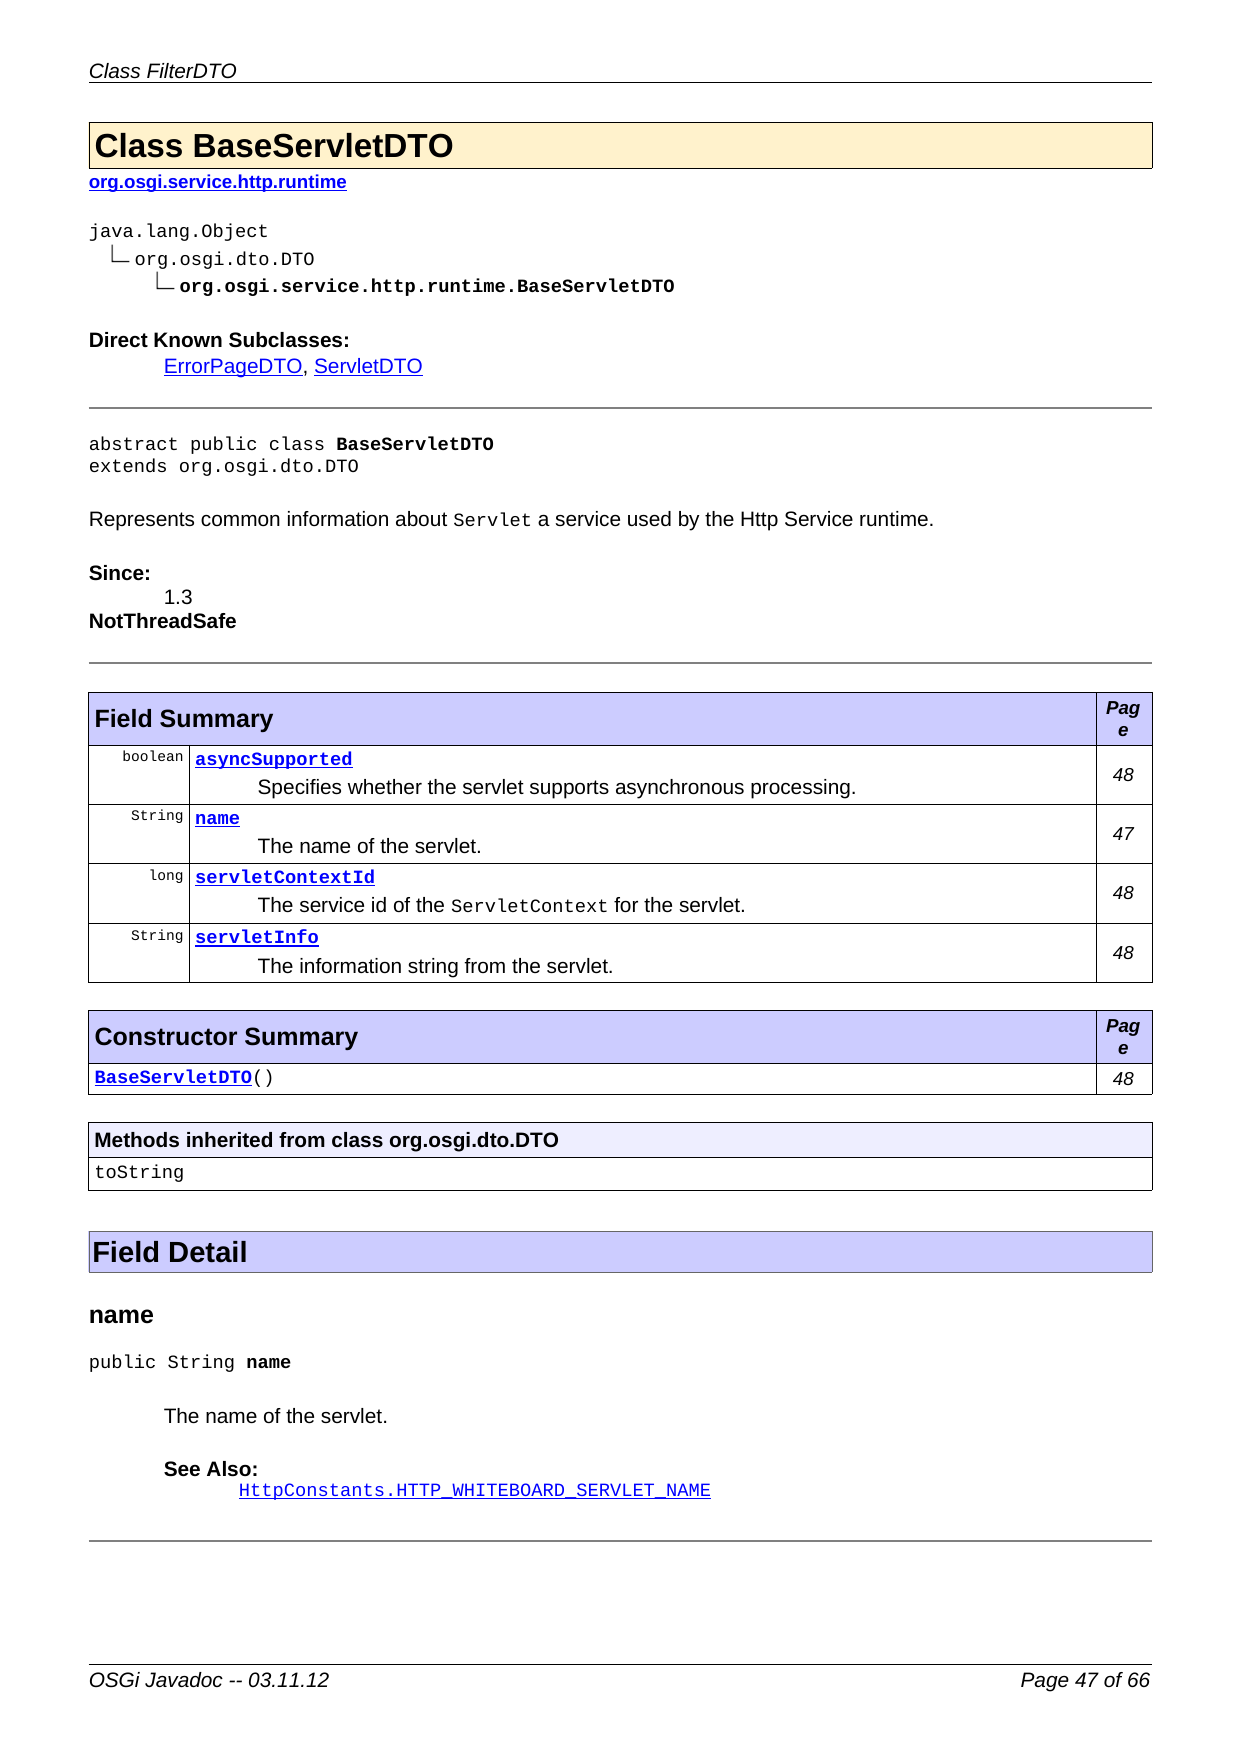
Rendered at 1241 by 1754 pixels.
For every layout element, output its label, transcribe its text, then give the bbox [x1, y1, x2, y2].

text abstract public class BaseServletDTO [88, 435, 1152, 456]
text public String name [88, 1353, 1152, 1374]
subtitle Field Detail [90, 1232, 1152, 1272]
table_cell servletInfo The information string from the servlet. [190, 924, 1096, 982]
text The name of the servlet. [163, 1404, 1152, 1428]
text java.lang.Object [88, 222, 1152, 243]
table_cell servletContextId The service id of the ServletContext for the servlet. [190, 864, 1096, 923]
table_header Page [1097, 1011, 1152, 1063]
text NotThreadSafe [88, 609, 1152, 633]
table_cell [1097, 805, 1152, 863]
subtitle Class BaseServletDTO [90, 123, 1152, 168]
text 1.3 [163, 585, 1152, 609]
table_header Constructor Summary [89, 1011, 1096, 1063]
table_cell boolean [89, 746, 189, 804]
table_cell [1097, 924, 1152, 982]
text org.osgi.dto.DTO [88, 243, 1152, 271]
subtitle Direct Known Subclasses: [88, 327, 1152, 351]
subtitle name [88, 1300, 1152, 1329]
table_header Page [1097, 693, 1152, 745]
text org.osgi.service.http.runtime [88, 171, 1152, 193]
table_cell String [89, 805, 189, 863]
table_cell long [89, 864, 189, 923]
table_cell toString [89, 1158, 1152, 1190]
table_header Methods inherited from class org.osgi.dto.DTO [89, 1123, 1152, 1157]
picture [111, 243, 135, 266]
table_cell [1097, 746, 1152, 804]
picture [156, 270, 180, 293]
table_cell String [89, 924, 189, 982]
text ErrorPageDTO, ServletDTO [163, 354, 1152, 378]
table_cell name The name of the servlet. [190, 805, 1096, 863]
text HttpConstants.HTTP_WHITEBOARD_SERVLET_NAME [238, 1481, 1152, 1502]
table_cell BaseServletDTO() [89, 1064, 1096, 1094]
table_cell [1097, 864, 1152, 923]
table_header Field Summary [89, 693, 1096, 745]
text Represents common information about Servlet a service used by the Http Service runtime. [88, 507, 1152, 532]
table_cell [1097, 1064, 1152, 1094]
text org.osgi.service.http.runtime.BaseServletDTO [88, 271, 1152, 298]
text extends org.osgi.dto.DTO [88, 456, 1152, 478]
text See Also: [163, 1457, 1152, 1481]
table_cell asyncSupported Specifies whether the servlet supports asynchronous processing. [190, 746, 1096, 804]
text Since: [88, 561, 1152, 585]
